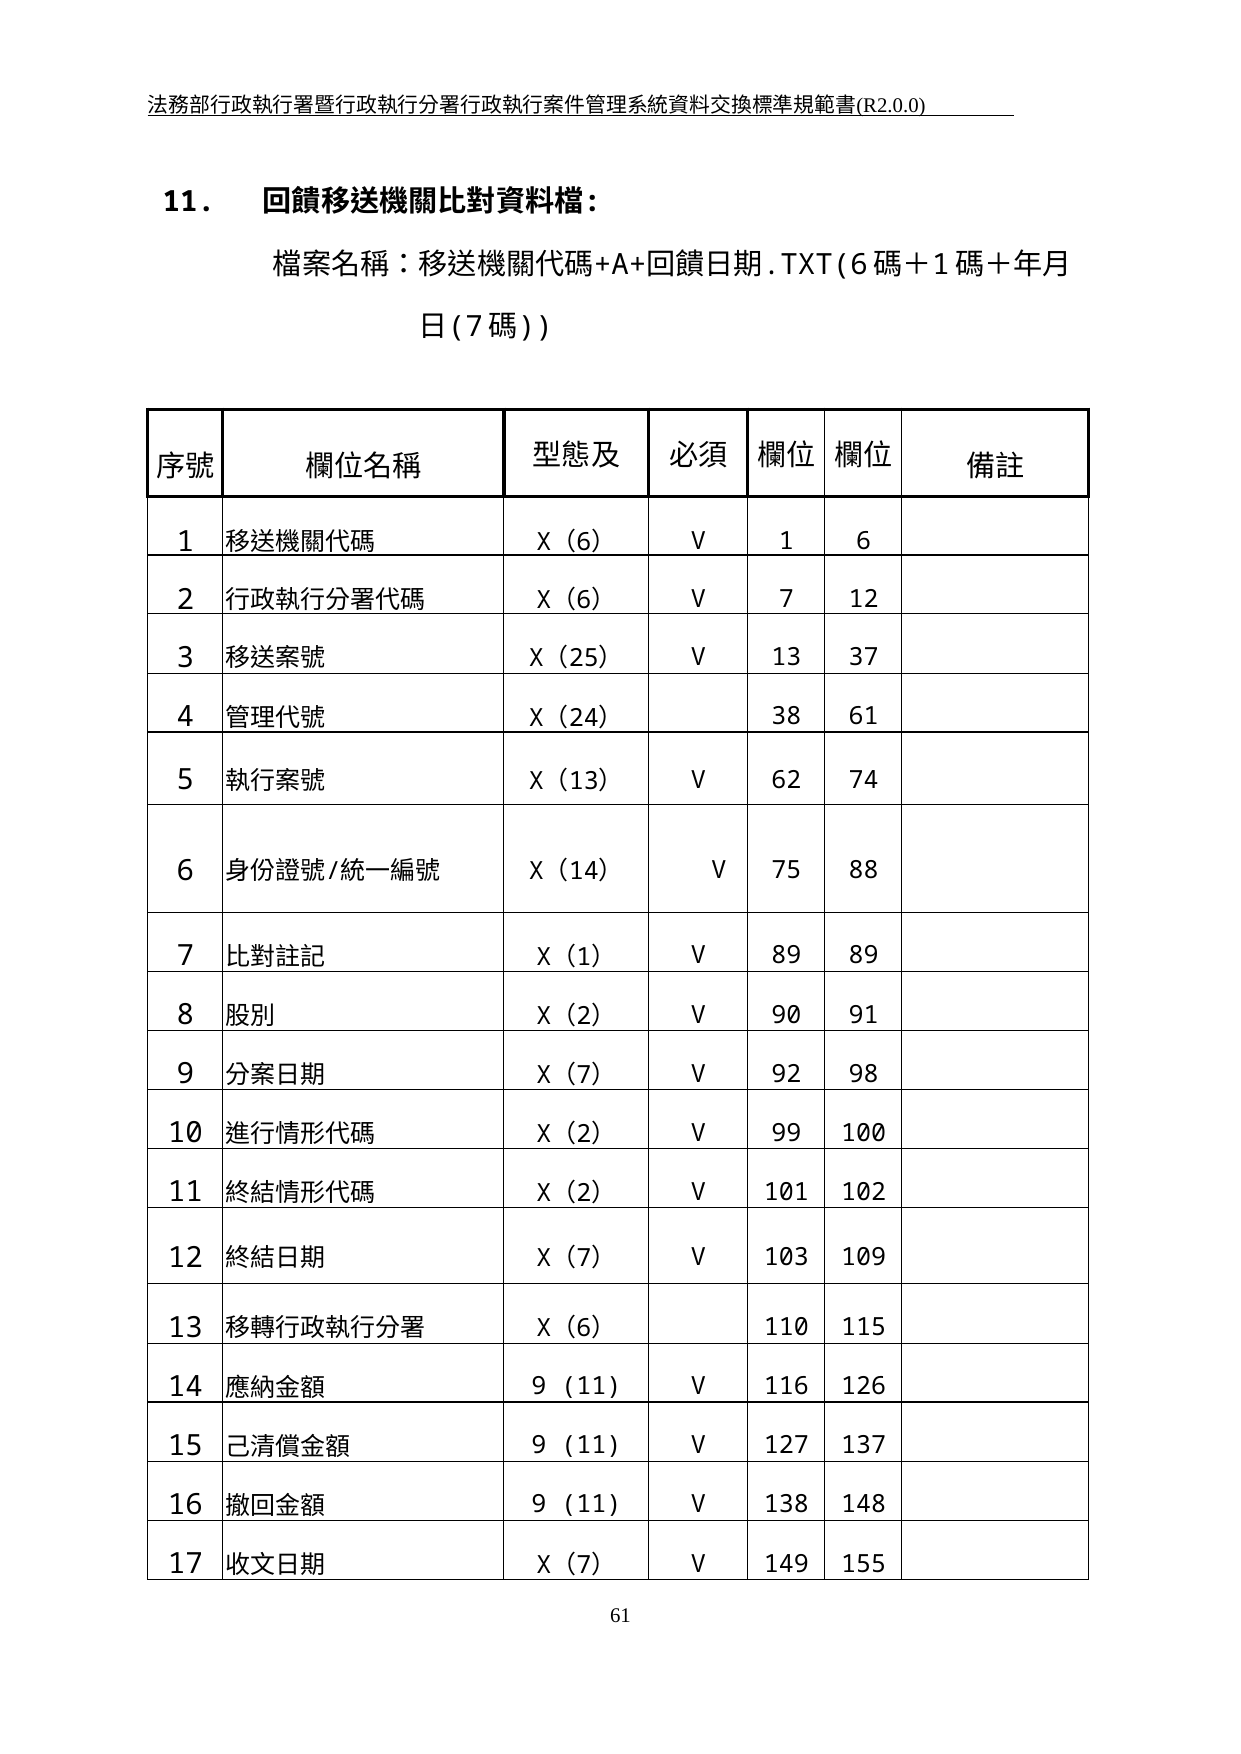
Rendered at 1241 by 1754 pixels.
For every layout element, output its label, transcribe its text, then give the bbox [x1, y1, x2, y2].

table_cell X（25） [504, 614, 648, 672]
table_cell V [649, 498, 747, 554]
table_cell 148 [825, 1462, 901, 1519]
table_cell [902, 614, 1088, 672]
table_cell [649, 1284, 747, 1342]
table_header 欄位 起 [749, 411, 824, 495]
table_cell 應納金額 [223, 1344, 503, 1401]
table_cell 98 [825, 1031, 901, 1089]
table_cell [902, 805, 1088, 912]
table_cell 收文日期 [223, 1521, 503, 1579]
table_cell X（7） [504, 1031, 648, 1089]
table_cell 13 [148, 1284, 222, 1342]
table_cell 110 [748, 1284, 824, 1342]
table_header 備註 [902, 411, 1087, 495]
table_cell [902, 1284, 1088, 1342]
table_cell [902, 1090, 1088, 1148]
table_cell [902, 1031, 1088, 1089]
table_cell 12 [148, 1208, 222, 1283]
table_cell [902, 1521, 1088, 1579]
text 檔案名稱：移送機關代碼+A+回饋日期.TXT(6碼＋1碼＋年月日(7碼)) [273, 220, 1092, 345]
table_cell [902, 1403, 1088, 1461]
table_cell X（2） [504, 1090, 648, 1148]
table_cell 101 [748, 1149, 824, 1207]
table_header 欄位名稱 [224, 411, 502, 495]
table_cell 7 [148, 913, 222, 971]
table_cell 149 [748, 1521, 824, 1579]
table_cell V [649, 733, 747, 804]
table_cell 99 [748, 1090, 824, 1148]
table_cell 1 [748, 498, 824, 554]
table_header 欄位 迄 [825, 411, 901, 495]
table_cell 9 (11) [504, 1344, 648, 1401]
table_cell X（6） [504, 498, 648, 554]
table_cell 8 [148, 972, 222, 1030]
table_cell 移送案號 [223, 614, 503, 672]
table_cell X（6） [504, 556, 648, 613]
table_cell 6 [148, 805, 222, 912]
table_cell 137 [825, 1403, 901, 1461]
table_cell V [649, 972, 747, 1030]
table_cell 7 [748, 556, 824, 613]
table_cell 74 [825, 733, 901, 804]
table_cell V [649, 1521, 747, 1579]
table_cell [902, 498, 1088, 554]
table_cell X（13） [504, 733, 648, 804]
table_cell 終結日期 [223, 1208, 503, 1283]
table_cell 管理代號 [223, 674, 503, 731]
table_cell [902, 1208, 1088, 1283]
table_cell 102 [825, 1149, 901, 1207]
table_cell 61 [825, 674, 901, 731]
table_cell 移轉行政執行分署 [223, 1284, 503, 1342]
table_cell 己清償金額 [223, 1403, 503, 1461]
table_cell 88 [825, 805, 901, 912]
table_cell 股別 [223, 972, 503, 1030]
table_cell 127 [748, 1403, 824, 1461]
table_cell X（24） [504, 674, 648, 731]
table_cell 移送機關代碼 [223, 498, 503, 554]
table_cell 3 [148, 614, 222, 672]
table_cell 155 [825, 1521, 901, 1579]
table_cell 91 [825, 972, 901, 1030]
table_cell V [649, 1462, 747, 1519]
table_cell V [649, 614, 747, 672]
table_cell 16 [148, 1462, 222, 1519]
table_cell 100 [825, 1090, 901, 1148]
table_cell [902, 913, 1088, 971]
table_cell 92 [748, 1031, 824, 1089]
table_cell 138 [748, 1462, 824, 1519]
table_cell X（6） [504, 1284, 648, 1342]
table_cell 13 [748, 614, 824, 672]
table_cell V [649, 1208, 747, 1283]
table_cell X（7） [504, 1521, 648, 1579]
table_header 必須 輸入 [650, 411, 746, 495]
table_cell 17 [148, 1521, 222, 1579]
table_cell 撤回金額 [223, 1462, 503, 1519]
table_cell [902, 972, 1088, 1030]
table_cell 9 [148, 1031, 222, 1089]
table_cell 116 [748, 1344, 824, 1401]
table_cell 62 [748, 733, 824, 804]
table_cell V [649, 1090, 747, 1148]
table_cell 103 [748, 1208, 824, 1283]
table_cell V [649, 556, 747, 613]
table_cell X（14） [504, 805, 648, 912]
table_cell 15 [148, 1403, 222, 1461]
table_cell 2 [148, 556, 222, 613]
table_header 型態及 字元長度 [506, 411, 647, 495]
table_cell 10 [148, 1090, 222, 1148]
table_cell 9 (11) [504, 1462, 648, 1519]
table_cell [902, 733, 1088, 804]
table_cell V [649, 1031, 747, 1089]
table_cell X（2） [504, 1149, 648, 1207]
table_cell V [649, 913, 747, 971]
table_cell 12 [825, 556, 901, 613]
table_cell [902, 1462, 1088, 1519]
table_cell 115 [825, 1284, 901, 1342]
table_cell [902, 674, 1088, 731]
table_cell 11 [148, 1149, 222, 1207]
table_cell 終結情形代碼 [223, 1149, 503, 1207]
table_cell V [649, 805, 747, 912]
list 回饋移送機關比對資料檔: [162, 157, 1092, 220]
table_header 序號 [149, 411, 221, 495]
table_cell [902, 1149, 1088, 1207]
table_cell 6 [825, 498, 901, 554]
table_cell [649, 674, 747, 731]
table_cell 109 [825, 1208, 901, 1283]
table_cell 37 [825, 614, 901, 672]
table_cell V [649, 1403, 747, 1461]
table_cell V [649, 1344, 747, 1401]
table_cell 執行案號 [223, 733, 503, 804]
table_cell 1 [148, 498, 222, 554]
table_cell 比對註記 [223, 913, 503, 971]
table_cell 89 [748, 913, 824, 971]
table_cell V [649, 1149, 747, 1207]
table_cell 38 [748, 674, 824, 731]
table_cell [902, 556, 1088, 613]
table_cell 行政執行分署代碼 [223, 556, 503, 613]
table_cell X（2） [504, 972, 648, 1030]
table_cell [902, 1344, 1088, 1401]
table_cell 分案日期 [223, 1031, 503, 1089]
table_cell X（7） [504, 1208, 648, 1283]
table_cell 75 [748, 805, 824, 912]
table_cell 身份證號/統一編號 [223, 805, 503, 912]
table_cell X（1） [504, 913, 648, 971]
table_cell 4 [148, 674, 222, 731]
table_cell 126 [825, 1344, 901, 1401]
table_cell 進行情形代碼 [223, 1090, 503, 1148]
table_cell 14 [148, 1344, 222, 1401]
table_cell 9 (11) [504, 1403, 648, 1461]
table_cell 90 [748, 972, 824, 1030]
table_cell 89 [825, 913, 901, 971]
table_cell 5 [148, 733, 222, 804]
